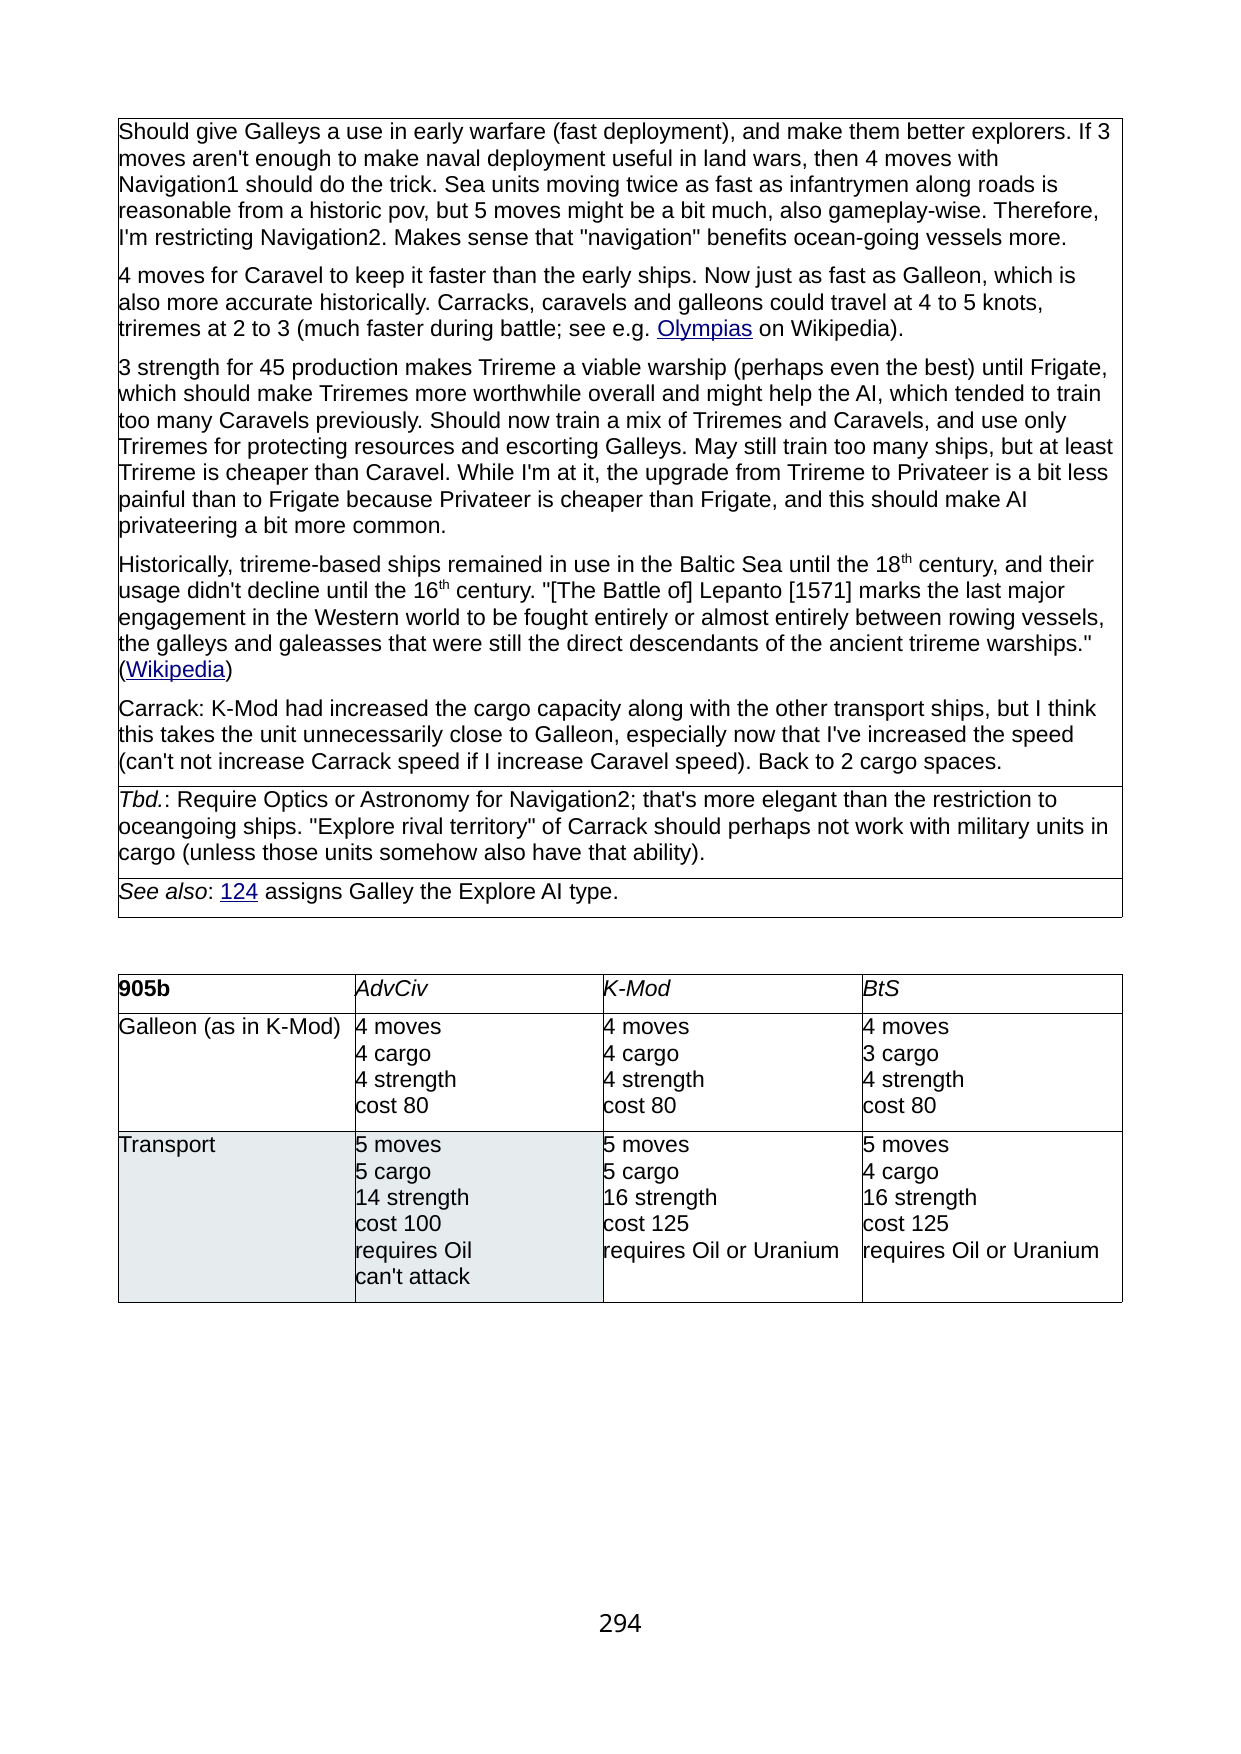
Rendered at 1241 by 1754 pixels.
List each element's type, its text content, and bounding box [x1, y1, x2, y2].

table_cell 5 moves 5 cargo 16 strength cost 125 requires Oil or Uranium [604, 1132, 862, 1302]
table_header 905b [119, 975, 355, 1013]
table_cell Tbd.: Require Optics or Astronomy for Navigation2; that's more elegant than the restriction to oceangoing ships. "Explore rival territory" of Carrack should perhaps not work with military units in cargo (unless those units somehow also have that ability). [119, 787, 1122, 878]
table_cell 5 moves 4 cargo 16 strength cost 125 requires Oil or Uranium [863, 1132, 1122, 1302]
table_cell See also: 124 assigns Galley the Explore AI type. [119, 879, 1122, 917]
table_header AdvCiv [356, 975, 603, 1013]
table_cell Transport [119, 1132, 355, 1302]
table_header K-Mod [604, 975, 862, 1013]
table_cell 5 moves 5 cargo 14 strength cost 100 requires Oil can't attack [356, 1132, 603, 1302]
table_cell Should give Galleys a use in early warfare (fast deployment), and make them better explorers. If 3 moves aren't enough to make naval deployment useful in land wars, then 4 moves with Navigation1 should do the trick. Sea units moving twice as fast as infantrymen along roads is reasonable from a historic pov, but 5 moves might be a bit much, also gameplay-wise. Therefore, I'm restricting Navigation2. Makes sense that "navigation" benefits ocean-going vessels more. 4 moves for Caravel to keep it faster than the early ships. Now just as fast as Galleon, which is also more accurate historically. Carracks, caravels and galleons could travel at 4 to 5 knots, triremes at 2 to 3 (much faster during battle; see e.g. Olympias on Wikipedia). 3 strength for 45 production makes Trireme a viable warship (perhaps even the best) until Frigate, which should make Triremes more worthwhile overall and might help the AI, which tended to train too many Caravels previously. Should now train a mix of Triremes and Caravels, and use only Triremes for protecting resources and escorting Galleys. May still train too many ships, but at least Trireme is cheaper than Caravel. While I'm at it, the upgrade from Trireme to Privateer is a bit less painful than to Frigate because Privateer is cheaper than Frigate, and this should make AI privateering a bit more common. Historically, trireme-based ships remained in use in the Baltic Sea until the 18th century, and their usage didn't decline until the 16th century. "[The Battle of] Lepanto [1571] marks the last major engagement in the Western world to be fought entirely or almost entirely between rowing vessels, the galleys and galeasses that were still the direct descendants of the ancient trireme warships." (Wikipedia) Carrack: K-Mod had increased the cargo capacity along with the other transport ships, but I think this takes the unit unnecessarily close to Galleon, especially now that I've increased the speed (can't not increase Carrack speed if I increase Caravel speed). Back to 2 cargo spaces. [119, 119, 1122, 786]
table_cell 4 moves 3 cargo 4 strength cost 80 [863, 1014, 1122, 1131]
table_cell 4 moves 4 cargo 4 strength cost 80 [604, 1014, 862, 1131]
table_header BtS [863, 975, 1122, 1013]
table_cell Galleon (as in K-Mod) [119, 1014, 355, 1131]
table_cell 4 moves 4 cargo 4 strength cost 80 [356, 1014, 603, 1131]
